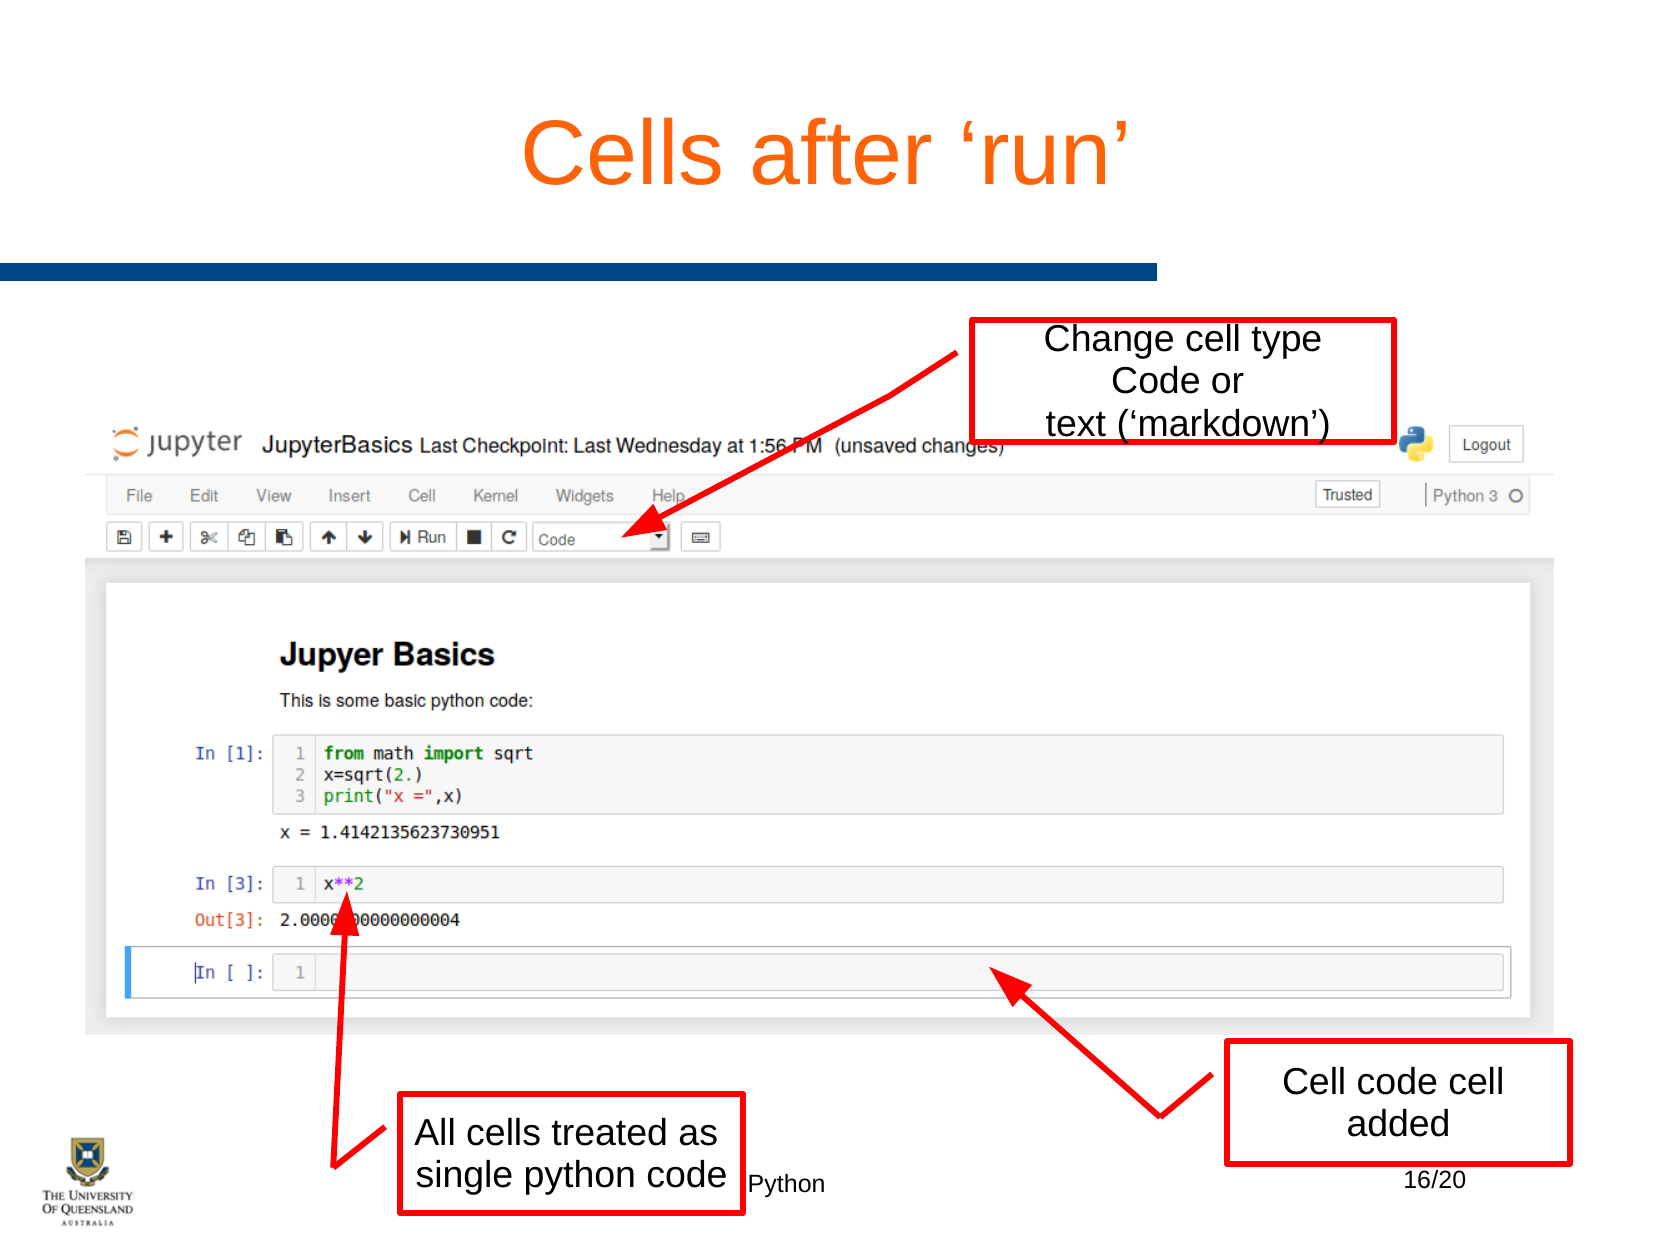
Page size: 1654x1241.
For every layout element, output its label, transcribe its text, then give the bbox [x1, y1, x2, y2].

text_box All cells treated as single python code [400, 1094, 743, 1213]
text_box Cell code cell added [1227, 1041, 1570, 1164]
text_box Change cell type Code or text (‘markdown’) [972, 320, 1394, 442]
picture [35, 1133, 142, 1235]
title Cells after ‘run’ [82, 49, 1571, 257]
picture [85, 424, 1554, 1035]
